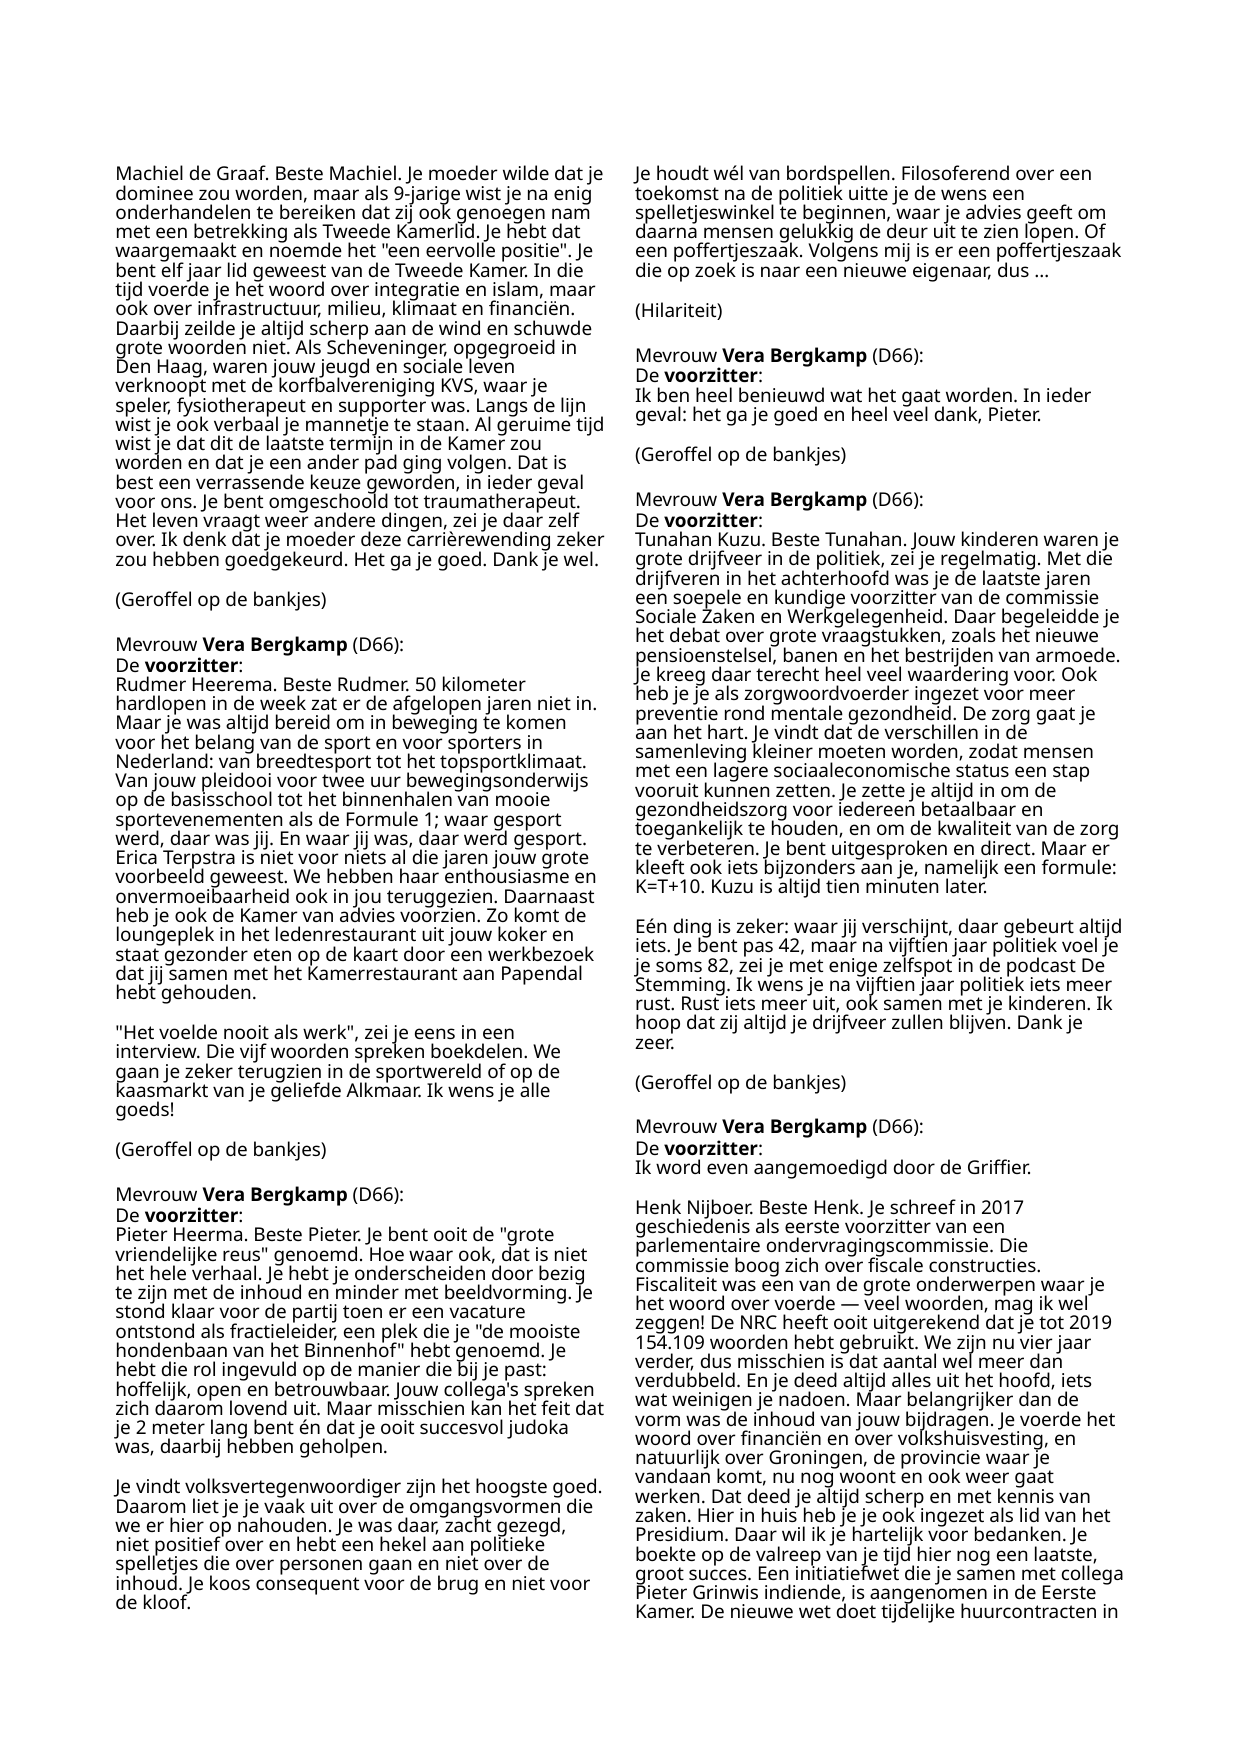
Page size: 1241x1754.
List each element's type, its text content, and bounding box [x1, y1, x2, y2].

text De voorzitter: [635, 367, 1125, 387]
text (Hilariteit) [635, 302, 1125, 321]
text "Het voelde nooit als werk", zei je eens in een interview. Die vijf woorden spreken boekdelen. We gaan je zeker terugzien in de sportwereld of op de kaasmarkt van je geliefde Alkmaar. Ik wens je alle goeds! [115, 1024, 605, 1121]
text (Geroffel op de bankjes) [635, 1074, 1125, 1093]
text Mevrouw Vera Bergkamp (D66): [635, 486, 1125, 512]
text (Geroffel op de bankjes) [115, 1141, 605, 1161]
text De voorzitter: [635, 1139, 1125, 1159]
text Rudmer Heerema. Beste Rudmer. 50 kilometer hardlopen in de week zat er de afgelopen jaren niet in. Maar je was altijd bereid om in beweging te komen voor het belang van de sport en voor sporters in Nederland: van breedtesport tot het topsportklimaat. Van jouw pleidooi voor twee uur bewegingsonderwijs op de basisschool tot het binnenhalen van mooie sportevenementen als de Formule 1; waar gesport werd, daar was jij. En waar jij was, daar werd gesport. Erica Terpstra is niet voor niets al die jaren jouw grote voorbeeld geweest. We hebben haar enthousiasme en onvermoeibaarheid ook in jou teruggezien. Daarnaast heb je ook de Kamer van advies voorzien. Zo komt de loungeplek in het ledenrestaurant uit jouw koker en staat gezonder eten op de kaart door een werkbezoek dat jij samen met het Kamerrestaurant aan Papendal hebt gehouden. [115, 676, 605, 1003]
text Mevrouw Vera Bergkamp (D66): [115, 631, 605, 657]
text Ik word even aangemoedigd door de Griffier. [635, 1159, 1125, 1178]
text De voorzitter: [115, 657, 605, 676]
text Henk Nijboer. Beste Henk. Je schreef in 2017 geschiedenis als eerste voorzitter van een parlementaire ondervragingscommissie. Die commissie boog zich over fiscale constructies. Fiscaliteit was een van de grote onderwerpen waar je het woord over voerde — veel woorden, mag ik wel zeggen! De NRC heeft ooit uitgerekend dat je tot 2019 154.109 woorden hebt gebruikt. We zijn nu vier jaar verder, dus misschien is dat aantal wel meer dan verdubbeld. En je deed altijd alles uit het hoofd, iets wat weinigen je nadoen. Maar belangrijker dan de vorm was de inhoud van jouw bijdragen. Je voerde het woord over financiën en over volkshuisvesting, en natuurlijk over Groningen, de provincie waar je vandaan komt, nu nog woont en ook weer gaat werken. Dat deed je altijd scherp en met kennis van zaken. Hier in huis heb je je ook ingezet als lid van het Presidium. Daar wil ik je hartelijk voor bedanken. Je boekte op de valreep van je tijd hier nog een laatste, groot succes. Een initiatiefwet die je samen met collega Pieter Grinwis indiende, is aangenomen in de Eerste Kamer. De nieuwe wet doet tijdelijke huurcontracten in [635, 1199, 1125, 1623]
text (Geroffel op de bankjes) [115, 591, 605, 610]
text Mevrouw Vera Bergkamp (D66): [635, 342, 1125, 367]
text Pieter Heerma. Beste Pieter. Je bent ooit de "grote vriendelijke reus" genoemd. Hoe waar ook, dat is niet het hele verhaal. Je hebt je onderscheiden door bezig te zijn met de inhoud en minder met beeldvorming. Je stond klaar voor de partij toen er een vacature ontstond als fractieleider, een plek die je "de mooiste hondenbaan van het Binnenhof" hebt genoemd. Je hebt die rol ingevuld op de manier die bij je past: hoffelijk, open en betrouwbaar. Jouw collega's spreken zich daarom lovend uit. Maar misschien kan het feit dat je 2 meter lang bent én dat je ooit succesvol judoka was, daarbij hebben geholpen. [115, 1226, 605, 1458]
text Tunahan Kuzu. Beste Tunahan. Jouw kinderen waren je grote drijfveer in de politiek, zei je regelmatig. Met die drijfveren in het achterhoofd was je de laatste jaren een soepele en kundige voorzitter van de commissie Sociale Zaken en Werkgelegenheid. Daar begeleidde je het debat over grote vraagstukken, zoals het nieuwe pensioenstelsel, banen en het bestrijden van armoede. Je kreeg daar terecht heel veel waardering voor. Ook heb je je als zorgwoordvoerder ingezet voor meer preventie rond mentale gezondheid. De zorg gaat je aan het hart. Je vindt dat de verschillen in de samenleving kleiner moeten worden, zodat mensen met een lagere sociaaleconomische status een stap vooruit kunnen zetten. Je zette je altijd in om de gezondheidszorg voor iedereen betaalbaar en toegankelijk te houden, en om de kwaliteit van de zorg te verbeteren. Je bent uitgesproken en direct. Maar er kleeft ook iets bijzonders aan je, namelijk een formule: K=T+10. Kuzu is altijd tien minuten later. [635, 531, 1125, 897]
text Eén ding is zeker: waar jij verschijnt, daar gebeurt altijd iets. Je bent pas 42, maar na vijftien jaar politiek voel je je soms 82, zei je met enige zelfspot in de podcast De Stemming. Ik wens je na vijftien jaar politiek iets meer rust. Rust iets meer uit, ook samen met je kinderen. Ik hoop dat zij altijd je drijfveer zullen blijven. Dank je zeer. [635, 918, 1125, 1053]
text Ik ben heel benieuwd wat het gaat worden. In ieder geval: het ga je goed en heel veel dank, Pieter. [635, 387, 1125, 425]
text Machiel de Graaf. Beste Machiel. Je moeder wilde dat je dominee zou worden, maar als 9-jarige wist je na enig onderhandelen te bereiken dat zij ook genoegen nam met een betrekking als Tweede Kamerlid. Je hebt dat waargemaakt en noemde het "een eervolle positie". Je bent elf jaar lid geweest van de Tweede Kamer. In die tijd voerde je het woord over integratie en islam, maar ook over infrastructuur, milieu, klimaat en financiën. Daarbij zeilde je altijd scherp aan de wind en schuwde grote woorden niet. Als Scheveninger, opgegroeid in Den Haag, waren jouw jeugd en sociale leven verknoopt met de korfbalvereniging KVS, waar je speler, fysiotherapeut en supporter was. Langs de lijn wist je ook verbaal je mannetje te staan. Al geruime tijd wist je dat dit de laatste termijn in de Kamer zou worden en dat je een ander pad ging volgen. Dat is best een verrassende keuze geworden, in ieder geval voor ons. Je bent omgeschoold tot traumatherapeut. Het leven vraagt weer andere dingen, zei je daar zelf over. Ik denk dat je moeder deze carrièrewending zeker zou hebben goedgekeurd. Het ga je goed. Dank je wel. [115, 165, 605, 570]
text Mevrouw Vera Bergkamp (D66): [115, 1181, 605, 1207]
text De voorzitter: [635, 512, 1125, 531]
text De voorzitter: [115, 1207, 605, 1226]
text Mevrouw Vera Bergkamp (D66): [635, 1114, 1125, 1139]
text Je vindt volksvertegenwoordiger zijn het hoogste goed. Daarom liet je je vaak uit over de omgangsvormen die we er hier op nahouden. Je was daar, zacht gezegd, niet positief over en hebt een hekel aan politieke spelletjes die over personen gaan en niet over de inhoud. Je koos consequent voor de brug en niet voor de kloof. [115, 1478, 605, 1613]
text Je houdt wél van bordspellen. Filosoferend over een toekomst na de politiek uitte je de wens een spelletjeswinkel te beginnen, waar je advies geeft om daarna mensen gelukkig de deur uit te zien lopen. Of een poffertjeszaak. Volgens mij is er een poffertjeszaak die op zoek is naar een nieuwe eigenaar, dus … [635, 165, 1125, 281]
text (Geroffel op de bankjes) [635, 446, 1125, 465]
